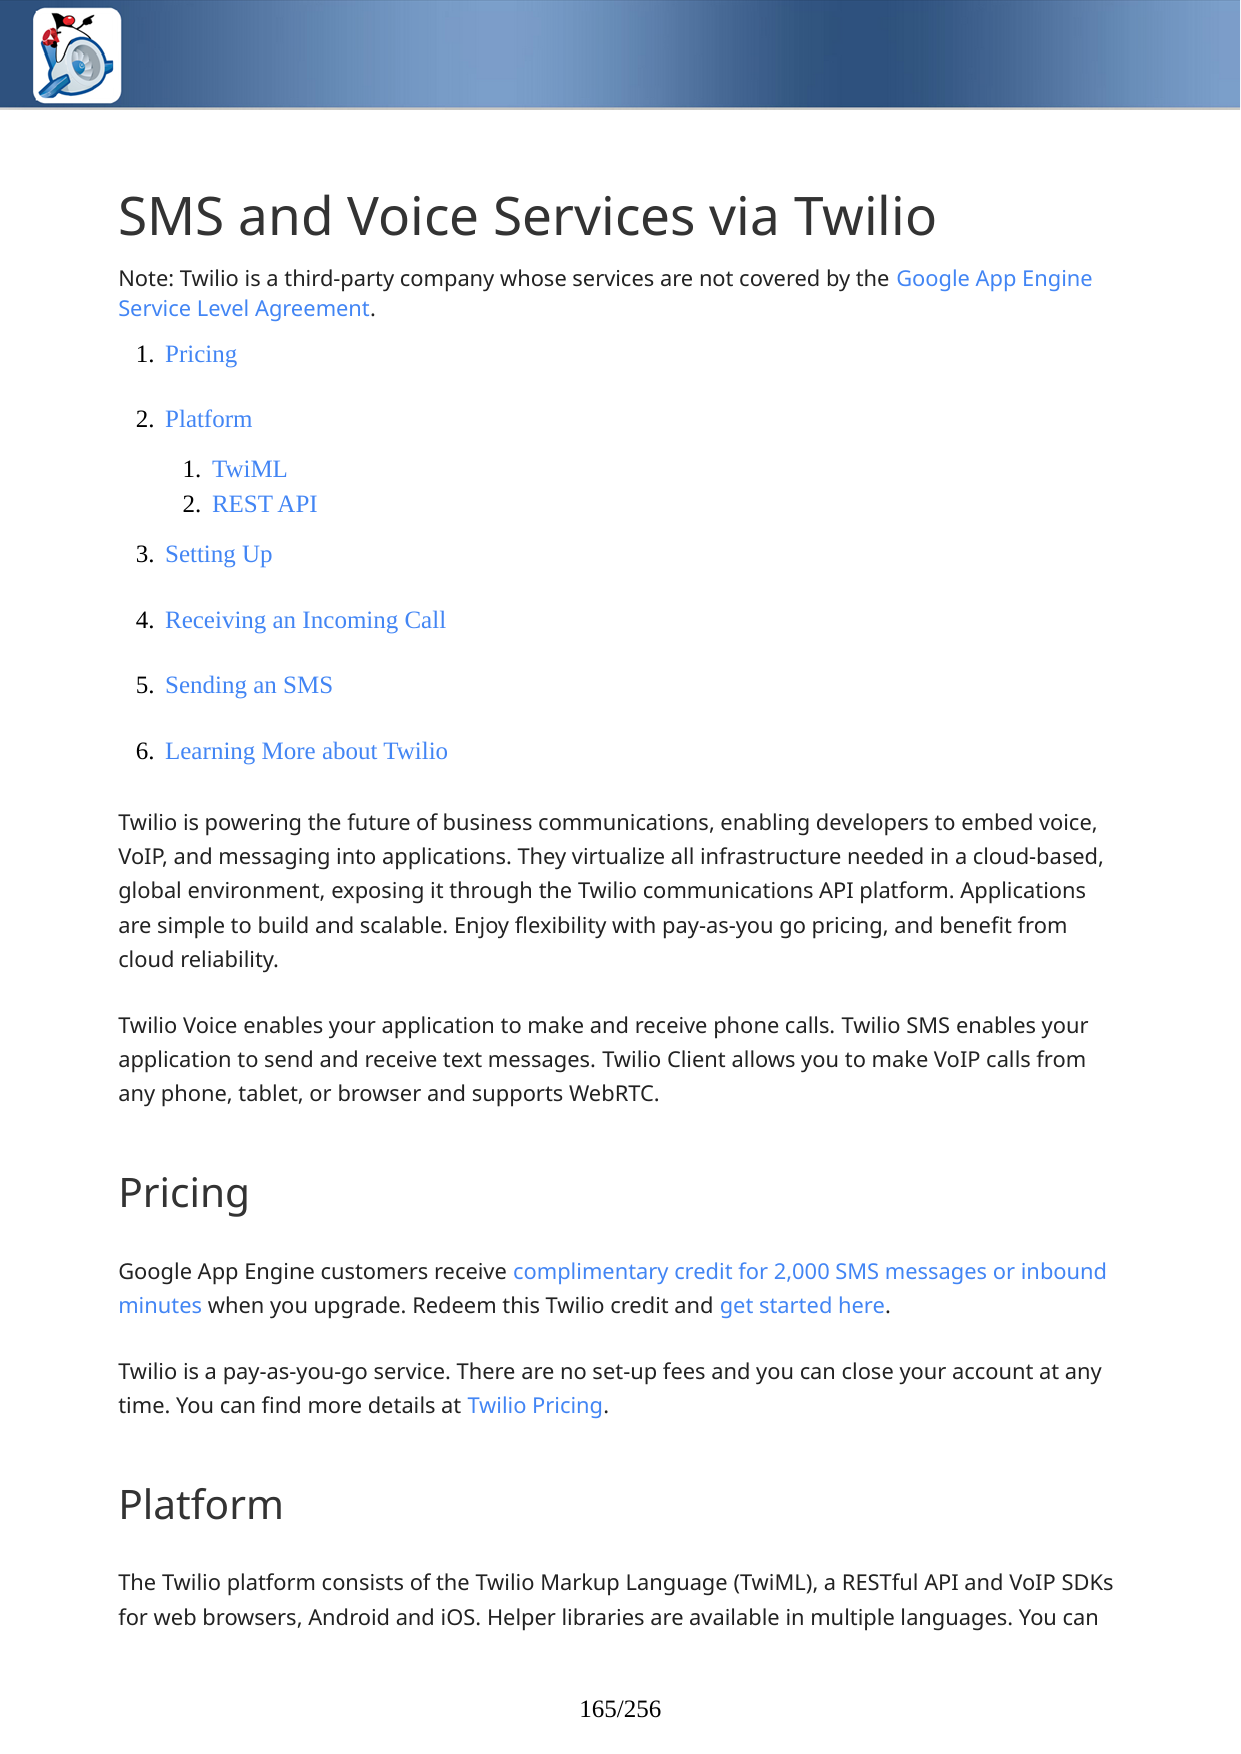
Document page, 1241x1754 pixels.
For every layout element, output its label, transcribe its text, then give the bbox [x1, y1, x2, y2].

list TwiML [182, 454, 1091, 483]
list Platform [136, 404, 1106, 433]
list Pricing [136, 339, 1106, 367]
text Twilio Voice enables your application to make and receive phone calls. Twilio SMS enables your application to send and receive text messages. Twilio Client allows you to make VoIP calls from any phone, tablet, or browser and supports WebRTC. [118, 1005, 1122, 1108]
list Sending an SMS [136, 671, 1106, 699]
text Note: Twilio is a third-party company whose services are not covered by the Google App Engine Service Level Agreement. [118, 263, 1122, 323]
text Twilio is powering the future of business communications, enabling developers to embed voice, VoIP, and messaging into applications. They virtualize all infrastructure needed in a cloud-based, global environment, exposing it through the Twilio communications API platform. Applications are simple to build and scalable. Enjoy flexibility with pay-as-you go pricing, and benefit from cloud reliability. [118, 802, 1122, 974]
subtitle Pricing [118, 1164, 1122, 1220]
list Setting Up [136, 539, 1106, 568]
list Learning More about Twilio [136, 736, 1106, 765]
list Receiving an Incoming Call [136, 605, 1106, 633]
text Twilio is a pay-as-you-go service. There are no set-up fees and you can close your account at any time. You can find more details at Twilio Pricing. [118, 1351, 1122, 1420]
text Google App Engine customers receive complimentary credit for 2,000 SMS messages or inbound minutes when you upgrade. Redeem this Twilio credit and get started here. [118, 1251, 1122, 1320]
subtitle SMS and Voice Services via Twilio [118, 178, 1122, 251]
picture [0, 0, 1241, 110]
list REST API [182, 489, 1091, 518]
subtitle Platform [118, 1476, 1122, 1531]
text The Twilio platform consists of the Twilio Markup Language (TwiML), a RESTful API and VoIP SDKs for web browsers, Android and iOS. Helper libraries are available in multiple languages. You can [118, 1563, 1122, 1631]
